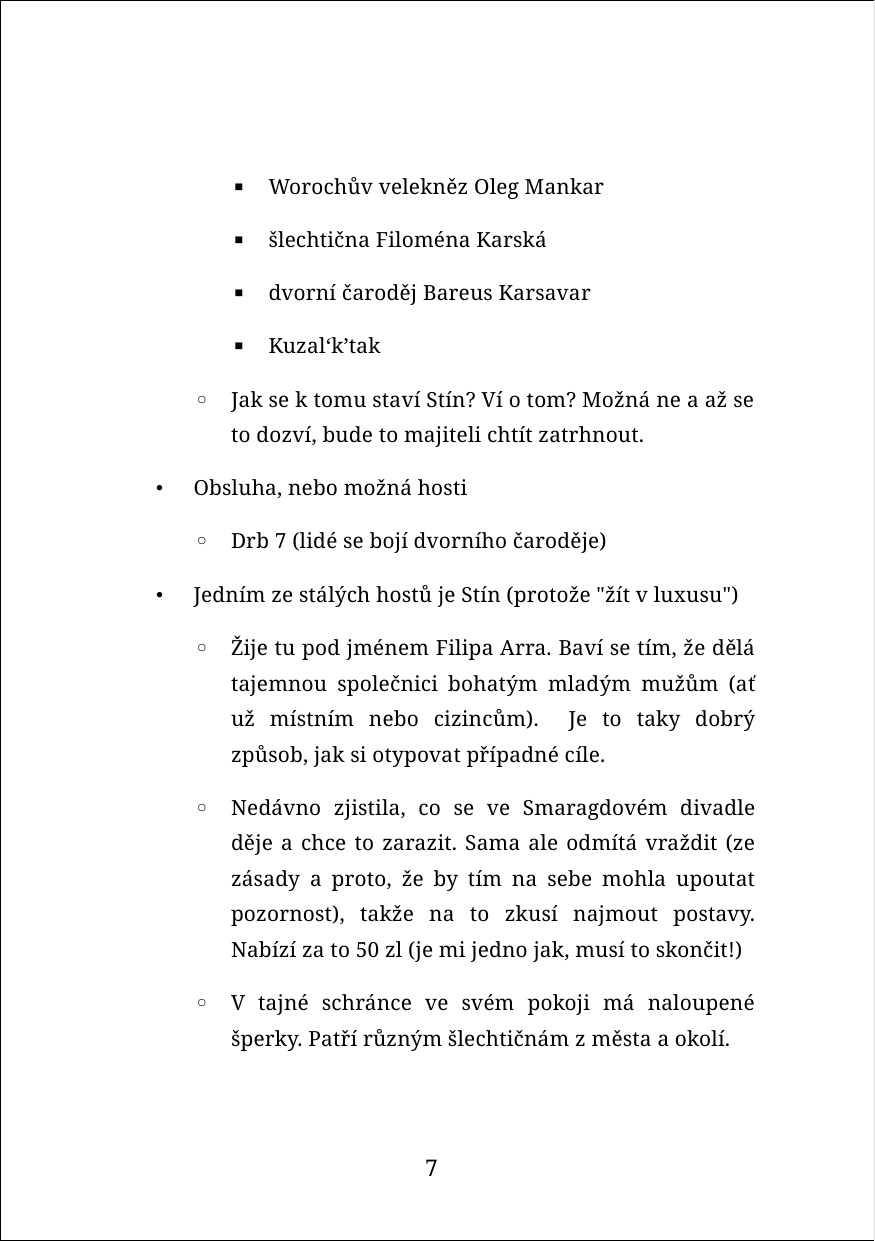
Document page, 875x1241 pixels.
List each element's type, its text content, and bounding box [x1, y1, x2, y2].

list dvorní čaroděj Bareus Karsavar [231, 278, 756, 307]
list Žije tu pod jménem Filipa Arra. Baví se tím, že dělá tajemnou společnici bohatým mladým mužům (ať už místním nebo cizincům). Je to taky dobrý způsob, jak si otypovat případné cíle. [193, 633, 756, 768]
list šlechtična Filoména Karská [231, 225, 756, 253]
list V tajné schránce ve svém pokoji má naloupené šperky. Patří různým šlechtičnám z města a okolí. [193, 988, 756, 1052]
list Obsluha, nebo možná hosti [156, 473, 756, 502]
list Nedávno zjistila, co se ve Smaragdovém divadle děje a chce to zarazit. Sama ale odmítá vraždit (ze zásady a proto, že by tím na sebe mohla upoutat pozornost), takže na to zkusí najmout postavy. Nabízí za to 50 zl (je mi jedno jak, musí to skončit!) [193, 793, 756, 963]
list Jak se k tomu staví Stín? Ví o tom? Možná ne a až se to dozví, bude to majiteli chtít zatrhnout. [193, 385, 756, 449]
list Kuzal‘k’tak [231, 331, 756, 360]
list Worochův velekněz Oleg Mankar [231, 172, 756, 200]
list Jedním ze stálých hostů je Stín (protože "žít v luxusu") [156, 580, 756, 608]
list Drb 7 (lidé se bojí dvorního čaroděje) [193, 527, 756, 555]
